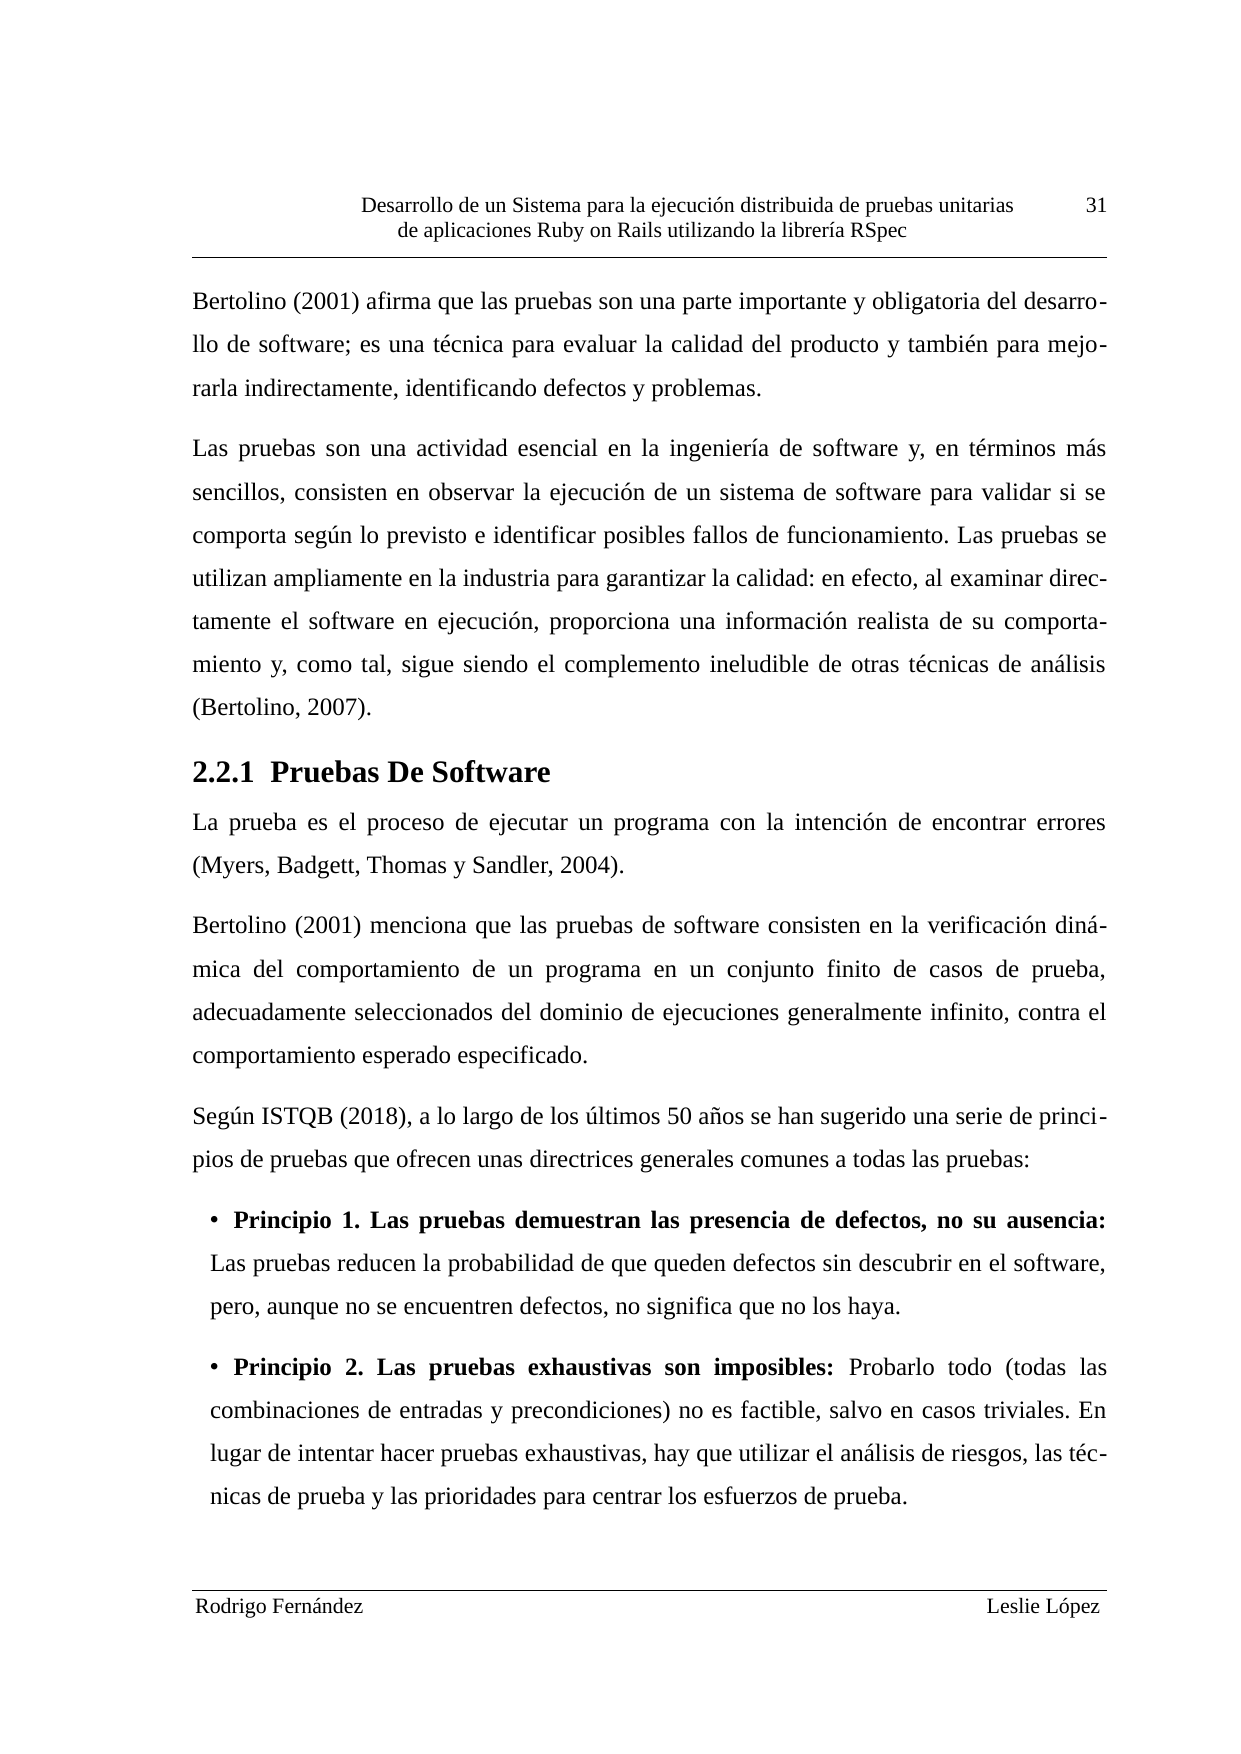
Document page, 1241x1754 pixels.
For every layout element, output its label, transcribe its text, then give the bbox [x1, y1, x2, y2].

text Bertolino (2001)⁠ afirma que las pruebas son una parte importante y obligatoria del desarro­llo de software; es una técnica para evaluar la calidad del producto y también para mejo­rarla indirectamente, identificando defectos y problemas. [192, 286, 1107, 401]
text Bertolino (2001)⁠ menciona que las pruebas de software consisten en la verificación diná­mica del comportamiento de un programa en un conjunto finito de casos de prueba, adecuadamente seleccionados del dominio de ejecuciones generalmente infinito, contra el comportamiento esperado especificado. [192, 911, 1107, 1069]
text Las pruebas son una actividad esencial en la ingeniería de software y, en términos más sencillos, consisten en observar la ejecución de un sistema de software para validar si se comporta según lo previsto e identificar posibles fallos de funcionamiento. Las pruebas se utilizan ampliamente en la industria para garantizar la calidad: en efecto, al examinar direc­tamente el software en ejecución, proporciona una información realista de su comporta­miento y, como tal, sigue siendo el complemento ineludible de otras técnicas de análisis (Bertolino, 2007)⁠. [192, 433, 1107, 721]
subtitle Pruebas de Software [192, 753, 1107, 789]
text La prueba es el proceso de ejecutar un programa con la intención de encontrar errores (Myers, Badgett, Thomas y Sandler, 2004)⁠. [192, 807, 1107, 878]
text Según ISTQB (2018)⁠, a lo largo de los últimos 50 años se han sugerido una serie de princi­pios de pruebas que ofrecen unas directrices generales comunes a todas las pruebas: [192, 1101, 1107, 1173]
list Principio 1. Las pruebas demuestran las presencia de defectos, no su ausencia: Las pruebas reducen la probabilidad de que queden defectos sin descubrir en el software, pero, aunque no se encuentren defectos, no significa que no los haya. [210, 1205, 1107, 1320]
list Principio 2. Las pruebas exhaustivas son imposibles: Probarlo todo (todas las combinaciones de entradas y precondiciones) no es factible, salvo en casos triviales. En lugar de intentar hacer pruebas exhaustivas, hay que utilizar el análisis de riesgos, las téc­nicas de prueba y las prioridades para centrar los esfuerzos de prueba. [210, 1352, 1107, 1510]
